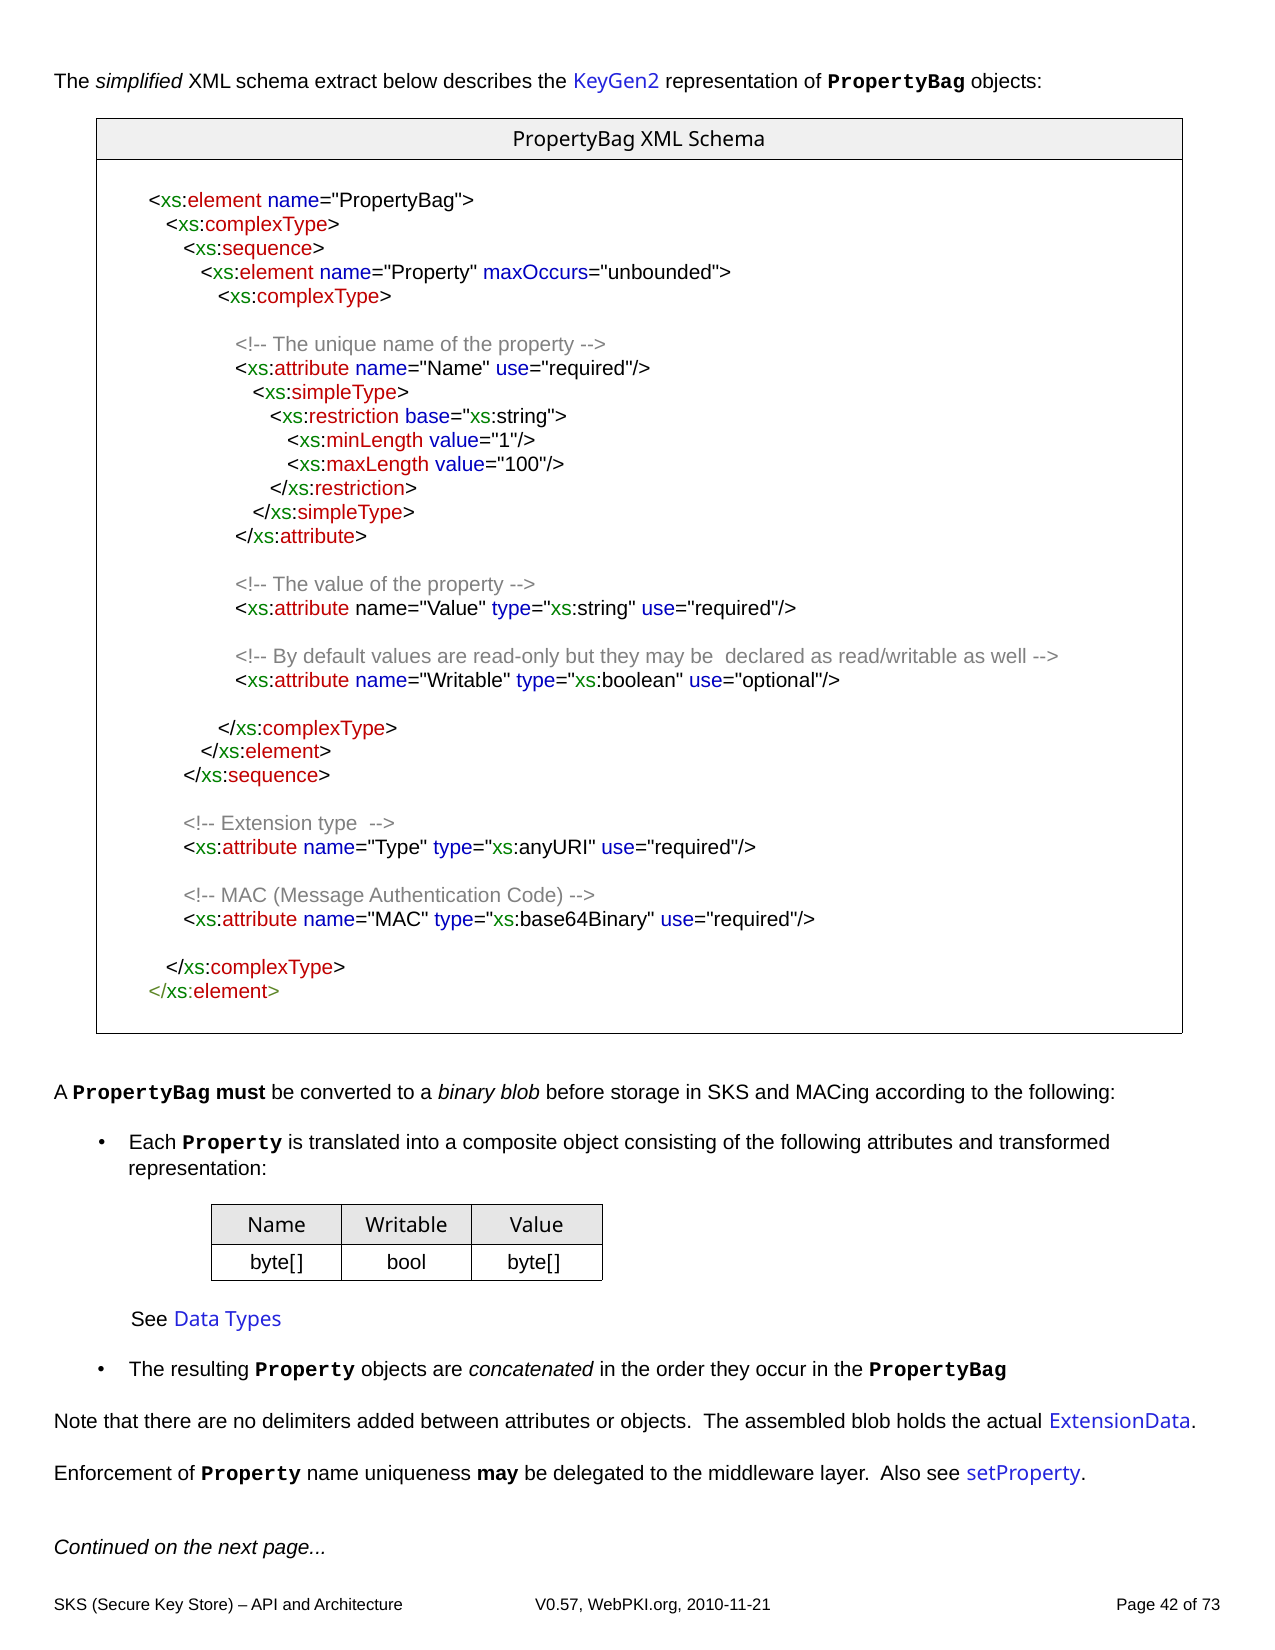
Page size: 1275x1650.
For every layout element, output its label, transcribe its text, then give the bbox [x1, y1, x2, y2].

list See Data Types [101, 1280, 1221, 1356]
text A PropertyBag must be converted to a binary blob before storage in SKS and MACing according to the following: [54, 1080, 1221, 1130]
table_cell <xs:element name="PropertyBag"> <xs:complexType> <xs:sequence> <xs:element name="Property" maxOccurs="unbounded"> <xs:complexType> <!-- The unique name of the property --> <xs:attribute name="Name" use="required"/> <xs:simpleType> <xs:restriction base="xs:string"> <xs:minLength value="1"/> <xs:maxLength value="100"/> </xs:restriction> </xs:simpleType> </xs:attribute> <!-- The value of the property --> <xs:attribute name="Value" type="xs:string" use="required"/> <!-- By default values are read-only but they may be declared as read/writable as well --> <xs:attribute name="Writable" type="xs:boolean" use="optional"/> </xs:complexType> </xs:element> </xs:sequence> <!-- Extension type --> <xs:attribute name="Type" type="xs:anyURI" use="required"/> <!-- MAC (Message Authentication Code) --> <xs:attribute name="MAC" type="xs:base64Binary" use="required"/> </xs:complexType> </xs:element> [97, 160, 1182, 1032]
text The simplified XML schema extract below describes the KeyGen2 representation of PropertyBag objects: [54, 66, 1221, 94]
table_cell bool [342, 1245, 471, 1280]
list The resulting Property objects are concatenated in the order they occur in the PropertyBag [97, 1356, 1221, 1382]
table_header PropertyBag XML Schema [97, 119, 1182, 159]
table_header Name [212, 1205, 341, 1244]
text Enforcement of Property name uniqueness may be delegated to the middleware layer. Also see setProperty. [54, 1458, 1221, 1487]
table_cell byte⁮[ ] [212, 1245, 341, 1280]
text Continued on the next page... [54, 1534, 1221, 1558]
text Note that there are no delimiters added between attributes or objects. The assembled blob holds the actual ExtensionData. [54, 1406, 1221, 1434]
table_header Writable [342, 1205, 471, 1244]
list Each Property is translated into a composite object consisting of the following attributes and transformed representation: [98, 1130, 1221, 1180]
table_header Value [472, 1205, 602, 1244]
table_cell byte⁮[ ] [472, 1245, 602, 1280]
